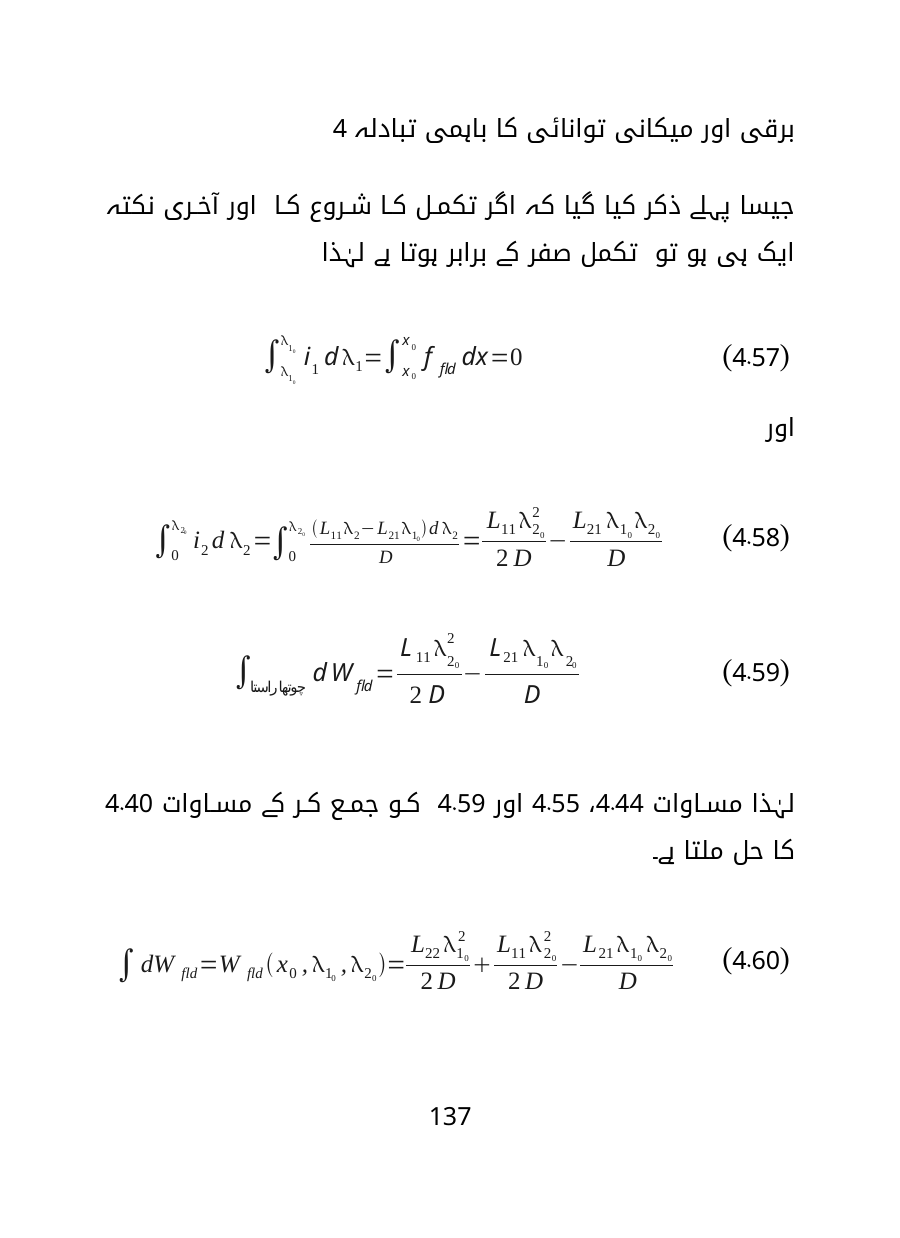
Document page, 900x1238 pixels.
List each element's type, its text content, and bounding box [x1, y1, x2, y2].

table_header [105, 324, 671, 404]
table_header (4.58) [702, 498, 795, 590]
text اور [105, 404, 795, 451]
table_header (4.60) [698, 922, 795, 1014]
table_header [105, 624, 699, 734]
text جیسا پہلے ذکر کیا گیا کہ اگر تکمل کا شروع کا اور آخری نکتہ ایک ہی ہو تو تکمل صفر کے برابر ہوتا ہے لہٰذا [105, 182, 795, 277]
text لہٰذا مساوات 4.44، 4.55 اور 4.59 کو جمع کر کے مساوات 4.40 کا حل ملتا ہے۔ [105, 780, 795, 875]
table_header [105, 922, 698, 1014]
table_header (4.59) [699, 624, 795, 734]
table_header (4.57) [671, 324, 795, 404]
table_header [105, 498, 702, 590]
